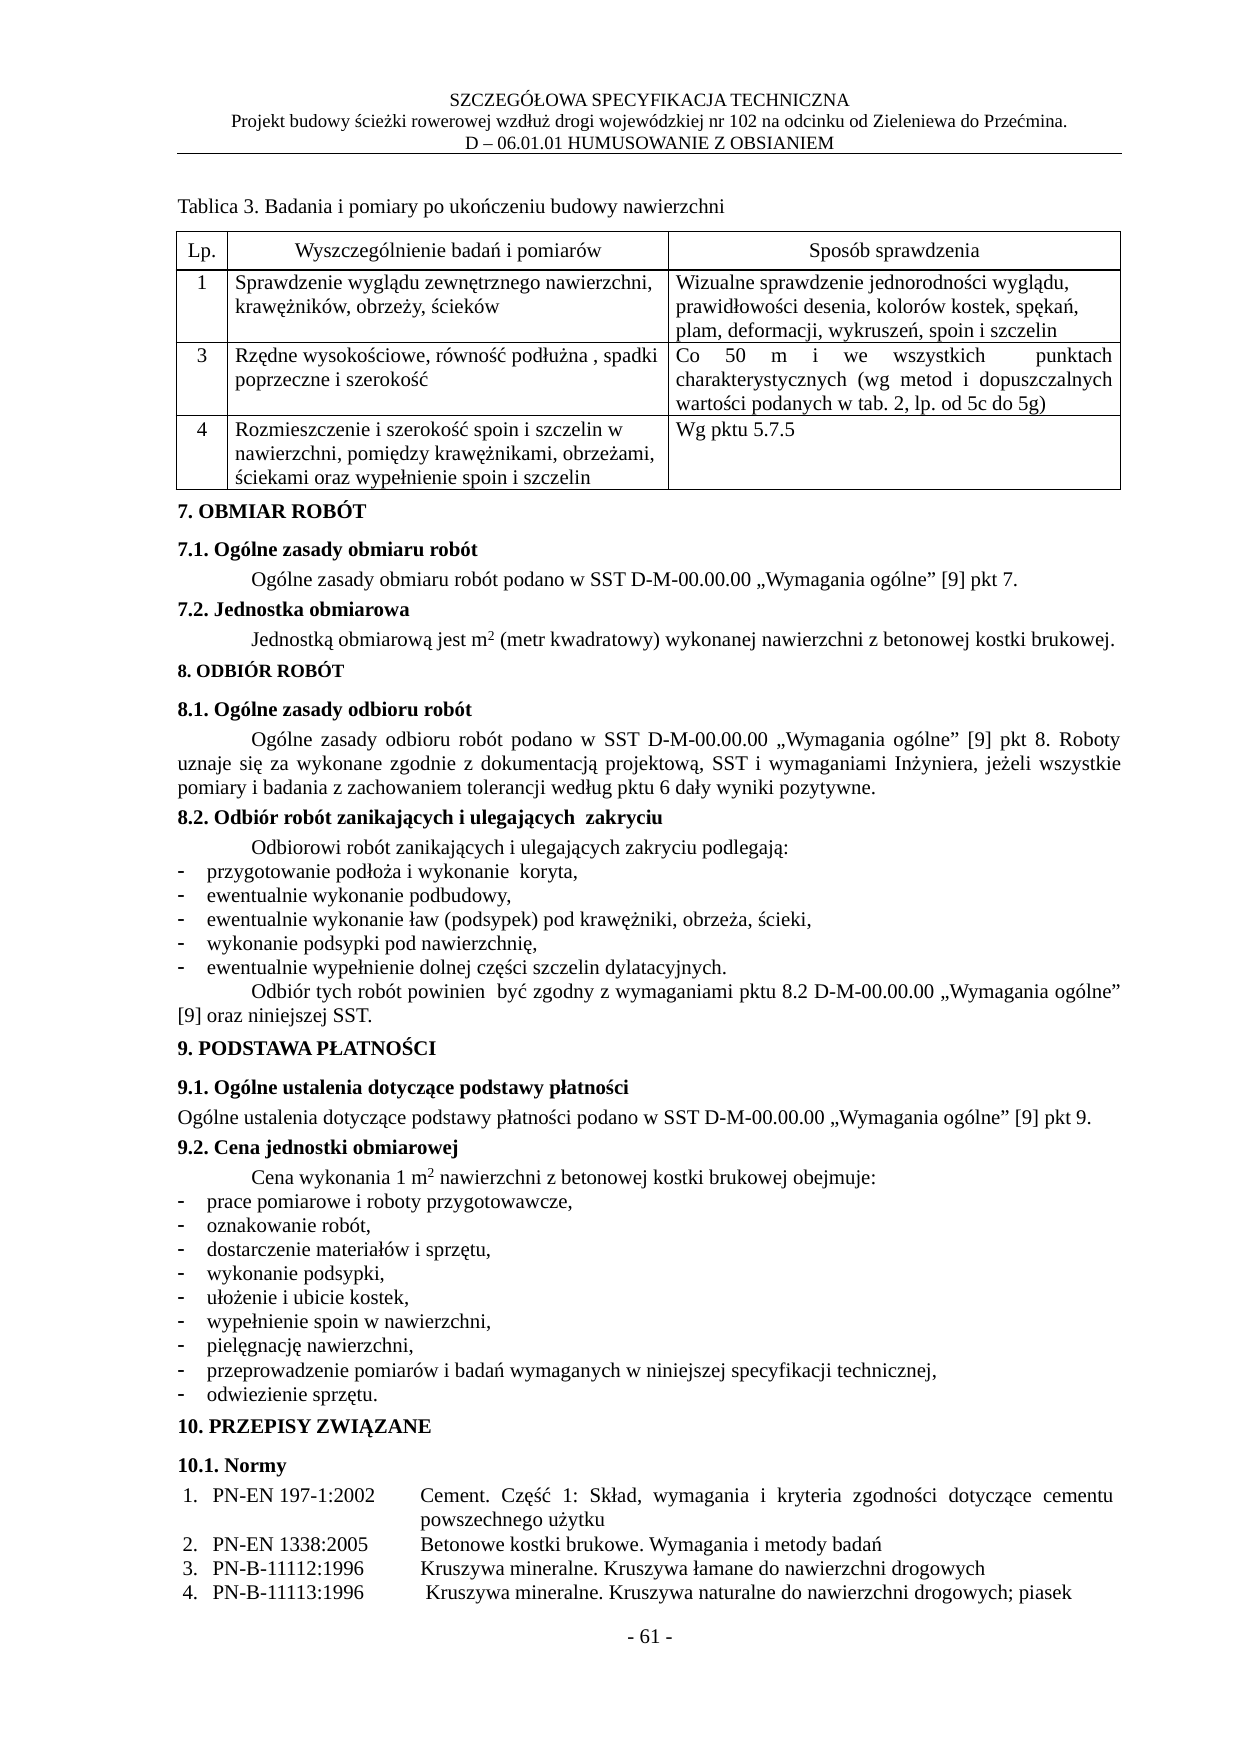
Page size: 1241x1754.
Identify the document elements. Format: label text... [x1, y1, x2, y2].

table_cell Rzędne wysokościowe, równość podłużna , spadki poprzeczne i szerokość [228, 343, 668, 415]
subtitle 8. odbiór robót [177, 660, 1122, 682]
text Ogólne ustalenia dotyczące podstawy płatności podano w SST D-M-00.00.00 „Wymagania ogólne” [9] pkt 9. [177, 1105, 1122, 1129]
subtitle 7.2. Jednostka obmiarowa [177, 597, 1122, 621]
list przygotowanie podłoża i wykonanie koryta, [177, 859, 1122, 883]
list odwiezienie sprzętu. [177, 1382, 1122, 1406]
table_cell PN-B-11112:1996 [205, 1556, 413, 1579]
table_header Wyszczególnienie badań i pomiarów [228, 232, 668, 268]
text Ogólne zasady obmiaru robót podano w SST D-M-00.00.00 „Wymagania ogólne” [9] pkt 7. [177, 567, 1122, 591]
text Ogólne zasady odbioru robót podano w SST D-M-00.00.00 „Wymagania ogólne” [9] pkt 8. Roboty uznaje się za wykonane zgodnie z dokumentacją projektową, SST i wymaganiami Inżyniera, jeżeli wszystkie pomiary i badania z zachowaniem tolerancji według pktu 6 dały wyniki pozytywne. [177, 727, 1122, 799]
list przeprowadzenie pomiarów i badań wymaganych w niniejszej specyfikacji technicznej, [177, 1357, 1122, 1382]
table_cell PN-B-11113:1996 [205, 1580, 413, 1604]
table_cell Wg pktu 5.7.5 [669, 416, 1120, 489]
list ewentualnie wypełnienie dolnej części szczelin dylatacyjnych. [177, 955, 1122, 979]
list oznakowanie robót, [177, 1213, 1122, 1237]
table_header Lp. [177, 232, 227, 268]
table_cell PN-EN 1338:2005 [205, 1531, 413, 1556]
table_cell 2. [174, 1531, 205, 1556]
subtitle 9.1. Ogólne ustalenia dotyczące podstawy płatności [177, 1075, 1122, 1099]
list ułożenie i ubicie kostek, [177, 1285, 1122, 1309]
subtitle 10.1. Normy [177, 1453, 1122, 1477]
table_cell 4. [174, 1580, 205, 1604]
table_cell Betonowe kostki brukowe. Wymagania i metody badań [413, 1531, 1121, 1556]
list prace pomiarowe i roboty przygotowawcze, [177, 1189, 1122, 1213]
list wykonanie podsypki pod nawierzchnię, [177, 931, 1122, 955]
table_header Sposób sprawdzenia [669, 232, 1120, 268]
table_cell 4 [177, 416, 227, 489]
subtitle 8.1. Ogólne zasady odbioru robót [177, 697, 1122, 721]
table_cell 3 [177, 343, 227, 415]
subtitle 9.2. Cena jednostki obmiarowej [177, 1135, 1122, 1159]
table_cell Wizualne sprawdzenie jednorodności wyglądu, prawidłowości desenia, kolorów kostek, spękań, plam, deformacji, wykruszeń, spoin i szczelin [669, 271, 1120, 342]
subtitle 10. przepisy związane [177, 1414, 1122, 1438]
text Cena wykonania 1 m2 nawierzchni z betonowej kostki brukowej obejmuje: [177, 1165, 1122, 1189]
subtitle 7. obmiar robót [177, 498, 1122, 523]
list pielęgnację nawierzchni, [177, 1333, 1122, 1357]
text Tablica 3. Badania i pomiary po ukończeniu budowy nawierzchni [177, 194, 1122, 218]
table_cell Sprawdzenie wyglądu zewnętrznego nawierzchni, krawężników, obrzeży, ścieków [228, 271, 668, 342]
subtitle 7.1. Ogólne zasady obmiaru robót [177, 537, 1122, 561]
table_cell 3. [174, 1556, 205, 1579]
table_cell 1 [177, 271, 227, 342]
table_header PN-EN 197-1:2002 [205, 1483, 413, 1531]
list ewentualnie wykonanie ław (podsypek) pod krawężniki, obrzeża, ścieki, [177, 907, 1122, 931]
list ewentualnie wykonanie podbudowy, [177, 883, 1122, 907]
text Jednostką obmiarową jest m2 (metr kwadratowy) wykonanej nawierzchni z betonowej kostki brukowej. [177, 627, 1122, 651]
subtitle 9. podstawa płatności [177, 1036, 1122, 1060]
text Odbiorowi robót zanikających i ulegających zakryciu podlegają: [177, 835, 1122, 859]
list wykonanie podsypki, [177, 1261, 1122, 1285]
table_header 1. [174, 1483, 205, 1531]
text Odbiór tych robót powinien być zgodny z wymaganiami pktu 8.2 D-M-00.00.00 „Wymagania ogólne” [9] oraz niniejszej SST. [177, 979, 1122, 1027]
list wypełnienie spoin w nawierzchni, [177, 1309, 1122, 1333]
table_header Cement. Część 1: Skład, wymagania i kryteria zgodności dotyczące cementu powszechnego użytku [413, 1483, 1121, 1531]
table_cell Kruszywa mineralne. Kruszywa łamane do nawierzchni drogowych [413, 1556, 1121, 1579]
table_cell Kruszywa mineralne. Kruszywa naturalne do nawierzchni drogowych; piasek [413, 1580, 1121, 1604]
subtitle 8.2. Odbiór robót zanikających i ulegających zakryciu [177, 805, 1122, 829]
table_cell Rozmieszczenie i szerokość spoin i szczelin w nawierzchni, pomiędzy krawężnikami, obrzeżami, ściekami oraz wypełnienie spoin i szczelin [228, 416, 668, 489]
table_cell Co 50 m i we wszystkich punktach charakterystycznych (wg metod i dopuszczalnych wartości podanych w tab. 2, lp. od 5c do 5g) [669, 343, 1120, 415]
list dostarczenie materiałów i sprzętu, [177, 1237, 1122, 1261]
